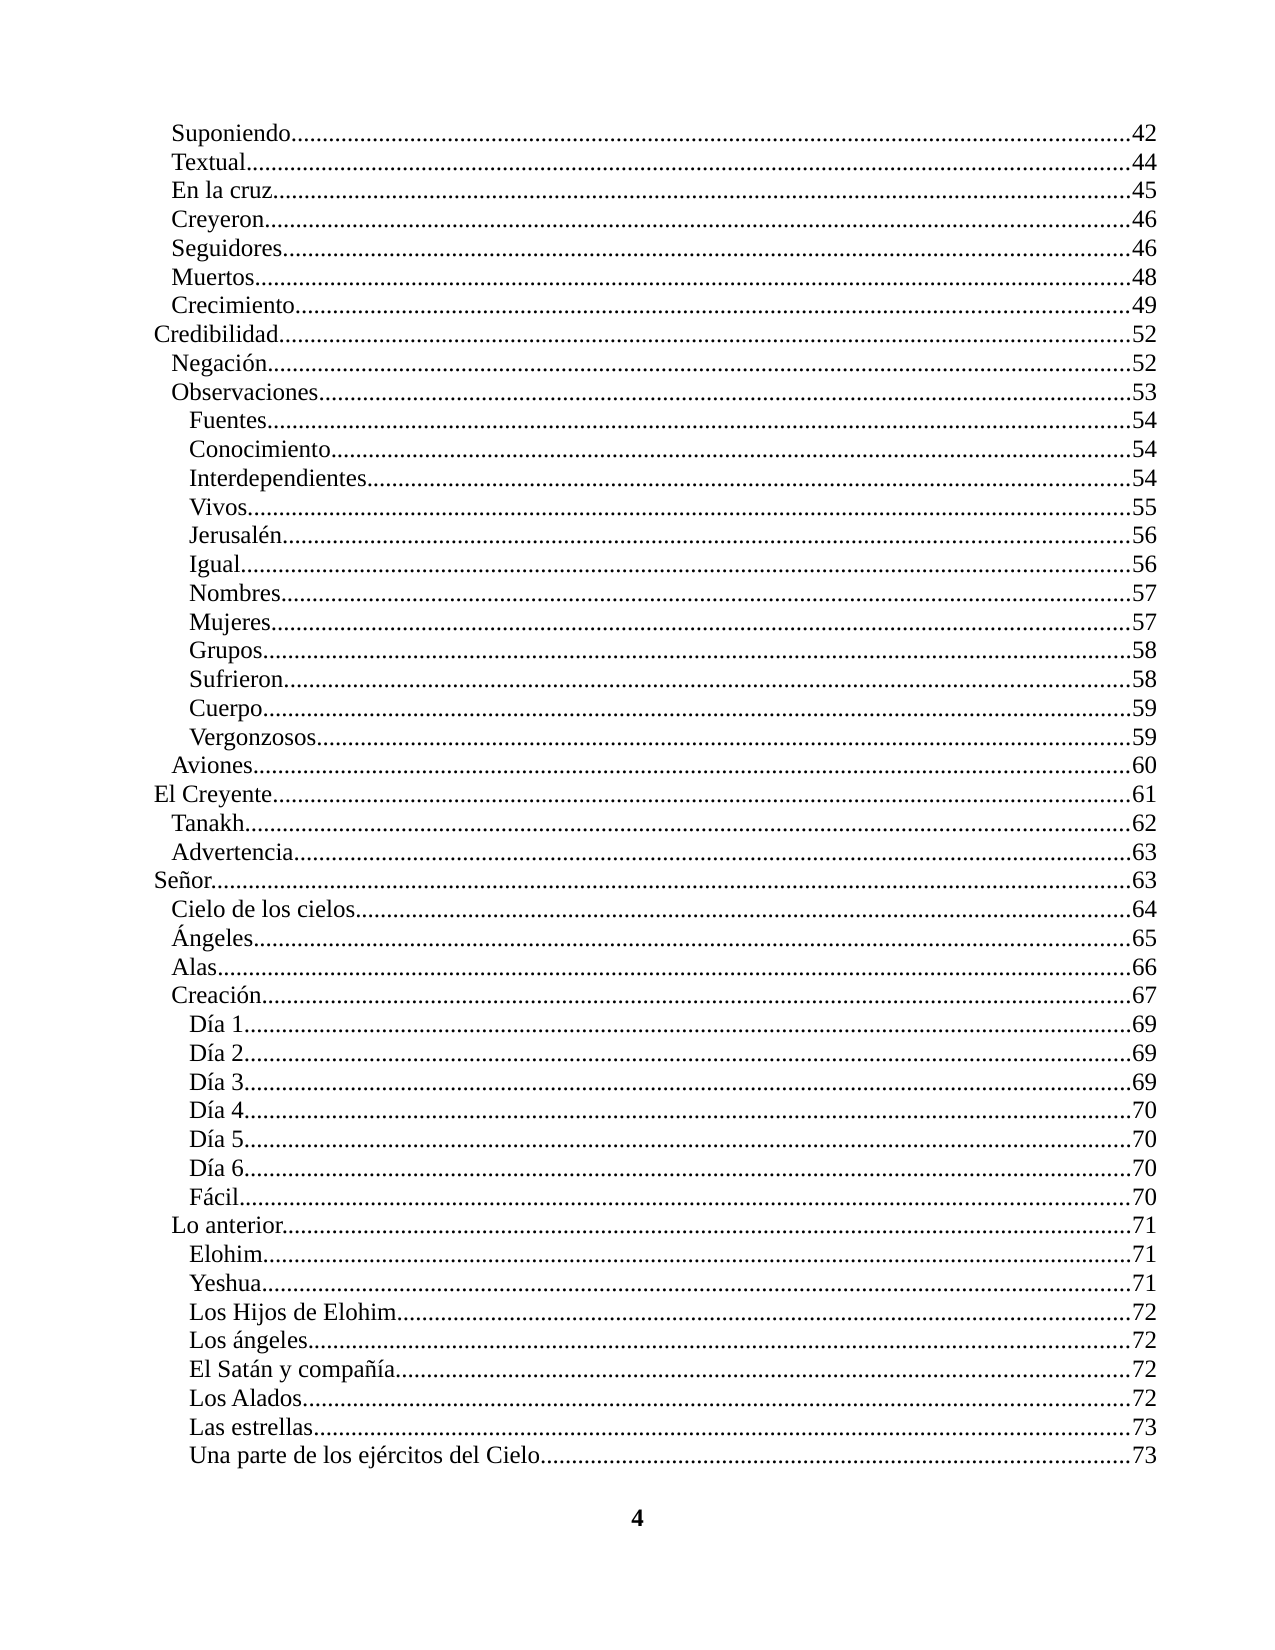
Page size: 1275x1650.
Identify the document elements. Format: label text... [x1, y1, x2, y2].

text Tanakh. 62 [171, 808, 1157, 837]
text Los ángeles. 72 [189, 1326, 1157, 1354]
text Una parte de los ejércitos del Cielo. 73 [189, 1441, 1157, 1469]
text Jerusalén. 56 [189, 521, 1157, 549]
text Igual. 56 [189, 549, 1157, 578]
text Vergonzosos. 59 [189, 722, 1157, 751]
text Elohim. 71 [189, 1239, 1157, 1268]
text Credibilidad. 52 [153, 319, 1157, 348]
text Los Hijos de Elohim. 72 [189, 1297, 1157, 1326]
text Día 2. 69 [189, 1038, 1157, 1067]
text Cielo de los cielos. 64 [171, 894, 1157, 923]
text Sufrieron. 58 [189, 664, 1157, 693]
text Seguidores. 46 [171, 233, 1157, 262]
text Muertos. 48 [171, 262, 1157, 291]
text Advertencia. 63 [171, 837, 1157, 866]
text En la cruz. 45 [171, 176, 1157, 204]
text Fuentes. 54 [189, 406, 1157, 434]
text El Satán y compañía. 72 [189, 1354, 1157, 1383]
text Los Alados. 72 [189, 1383, 1157, 1412]
text Día 4. 70 [189, 1096, 1157, 1124]
text Señor. 63 [153, 866, 1157, 894]
text Aviones. 60 [171, 751, 1157, 779]
text Las estrellas. 73 [189, 1412, 1157, 1441]
text Mujeres. 57 [189, 607, 1157, 636]
text Nombres. 57 [189, 578, 1157, 607]
text Cuerpo. 59 [189, 693, 1157, 722]
text Textual. 44 [171, 147, 1157, 176]
text Negación. 52 [171, 348, 1157, 377]
text Ángeles. 65 [171, 923, 1157, 952]
text Lo anterior. 71 [171, 1211, 1157, 1239]
text Día 3. 69 [189, 1067, 1157, 1096]
text El Creyente. 61 [153, 779, 1157, 808]
text Observaciones. 53 [171, 377, 1157, 406]
text Día 5. 70 [189, 1124, 1157, 1153]
text Yeshua. 71 [189, 1268, 1157, 1297]
text Crecimiento. 49 [171, 291, 1157, 319]
text Grupos. 58 [189, 636, 1157, 664]
text Suponiendo. 42 [171, 118, 1157, 147]
text Creyeron. 46 [171, 204, 1157, 233]
text Día 1. 69 [189, 1009, 1157, 1038]
text Vivos. 55 [189, 492, 1157, 521]
text Creación. 67 [171, 981, 1157, 1009]
text Fácil. 70 [189, 1182, 1157, 1211]
text Alas. 66 [171, 952, 1157, 981]
text Conocimiento. 54 [189, 434, 1157, 463]
text Interdependientes. 54 [189, 463, 1157, 492]
text Día 6. 70 [189, 1153, 1157, 1182]
